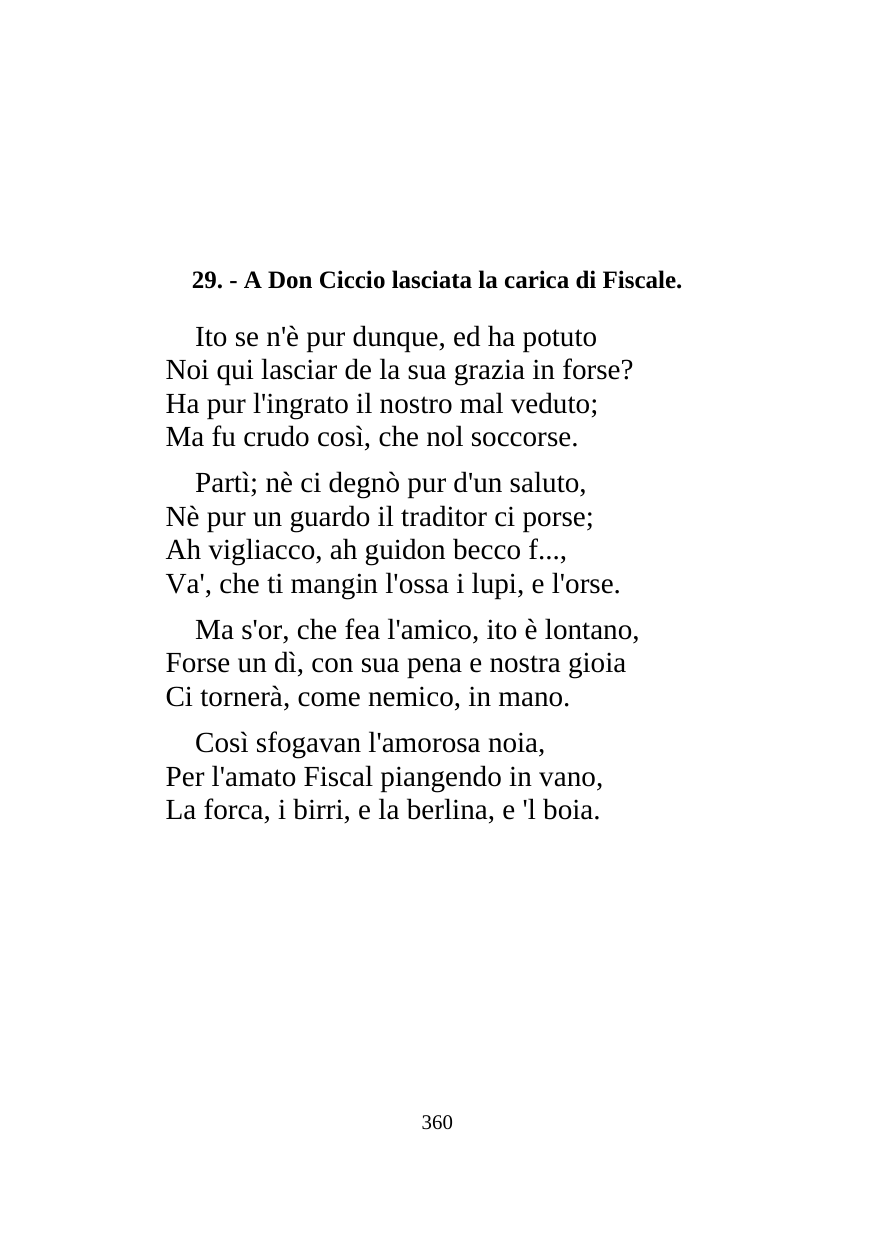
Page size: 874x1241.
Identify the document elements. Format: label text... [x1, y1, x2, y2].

text Ma s'or, che fea l'amico, ito è lontano, Forse un dì, con sua pena e nostra gioia Ci tornerà, come nemico, in mano. [165, 612, 768, 713]
text Così sfogavan l'amorosa noia, Per l'amato Fiscal piangendo in vano, La forca, i birri, e la berlina, e 'l boia. [165, 725, 768, 826]
text Ito se n'è pur dunque, ed ha potuto Noi qui lasciar de la sua grazia in forse? Ha pur l'ingrato il nostro mal veduto; Ma fu crudo così, che nol soccorse. [165, 319, 768, 453]
text Partì; nè ci degnò pur d'un saluto, Nè pur un guardo il traditor ci porse; Ah vigliacco, ah guidon becco f..., Va', che ti mangin l'ossa i lupi, e l'orse. [165, 465, 768, 599]
text 29. - A Don Ciccio lasciata la carica di Fiscale. [106, 265, 768, 294]
